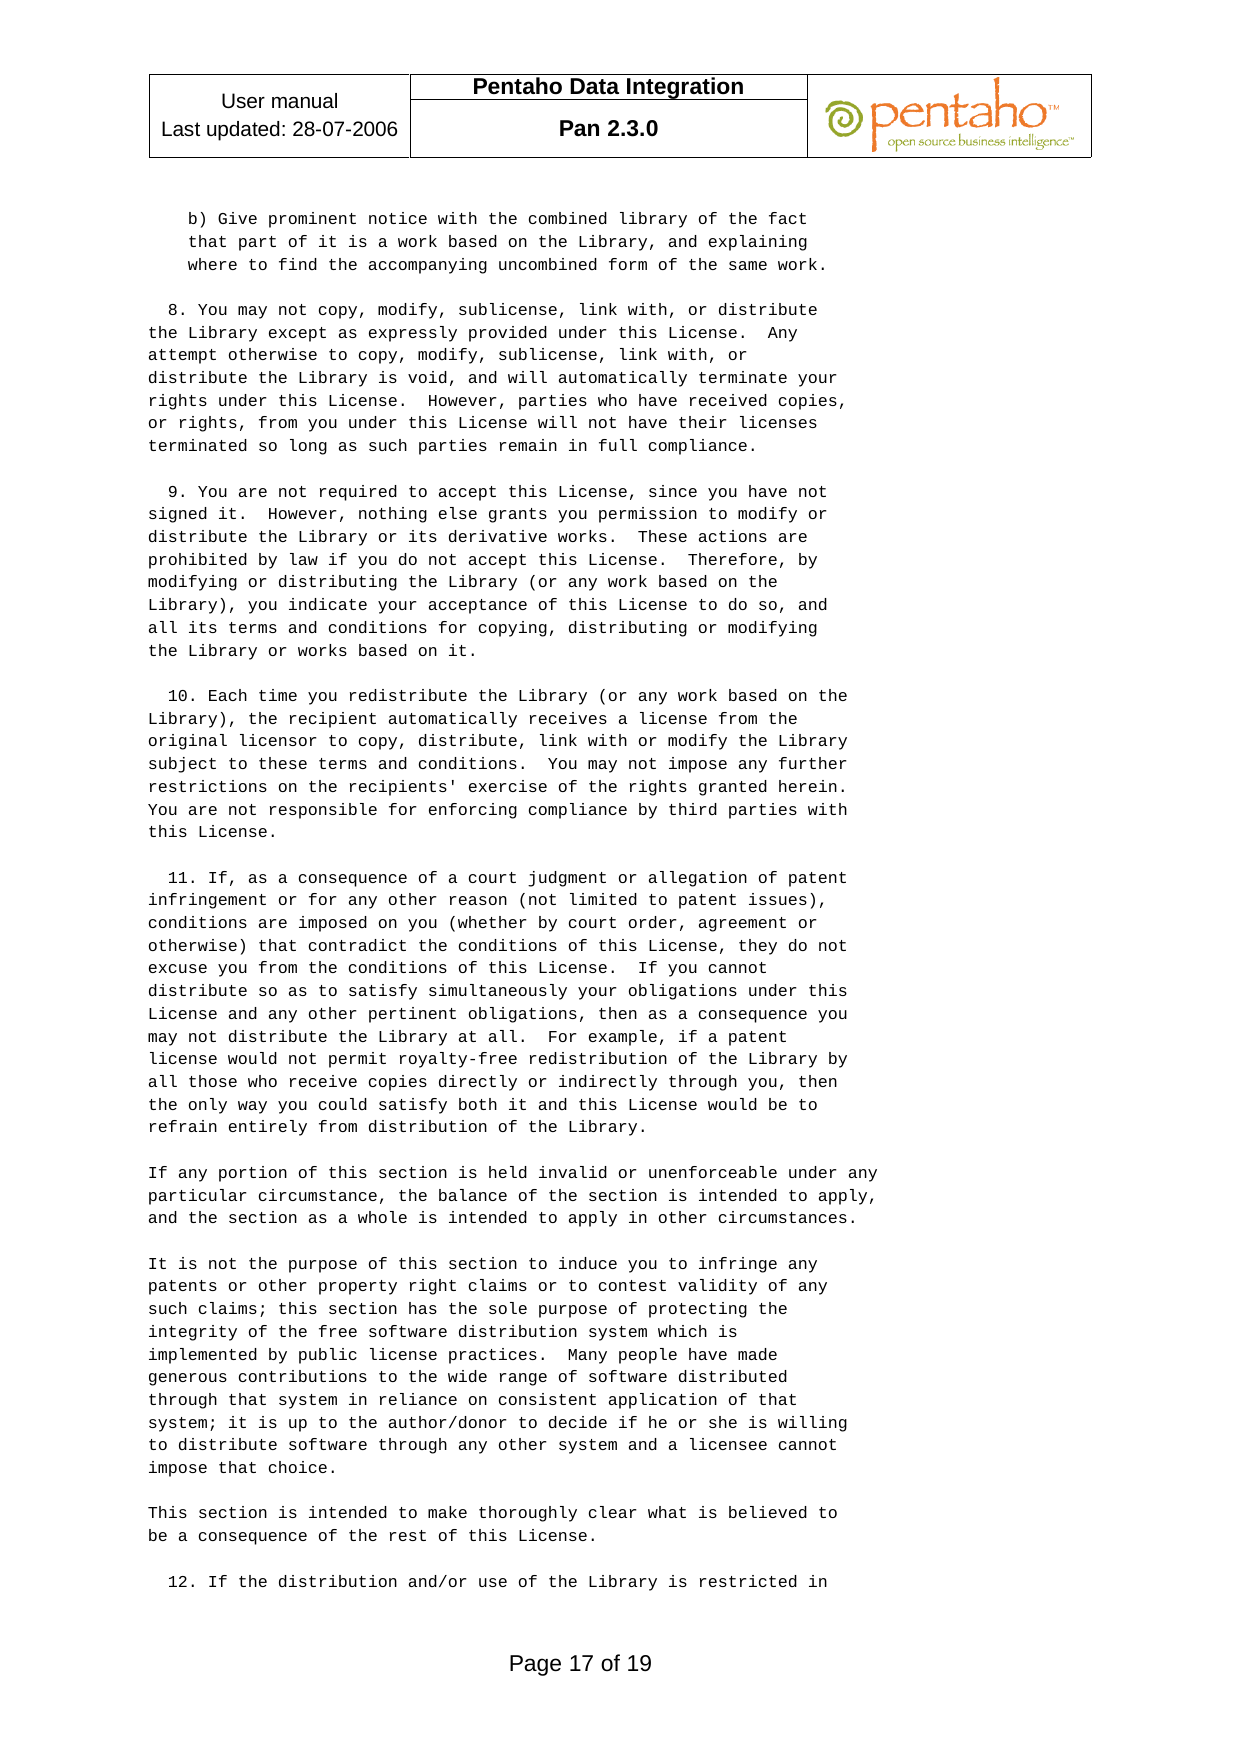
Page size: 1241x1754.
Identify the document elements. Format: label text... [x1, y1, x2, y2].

text b) Give prominent notice with the combined library of the fact that part of it is a work based on the Library, and explaining where to find the accompanying uncombined form of the same work. 8. You may not copy, modify, sublicense, link with, or distribute the Library except as expressly provided under this License. Any attempt otherwise to copy, modify, sublicense, link with, or distribute the Library is void, and will automatically terminate your rights under this License. However, parties who have received copies, or rights, from you under this License will not have their licenses terminated so long as such parties remain in full compliance. 9. You are not required to accept this License, since you have not signed it. However, nothing else grants you permission to modify or distribute the Library or its derivative works. These actions are prohibited by law if you do not accept this License. Therefore, by modifying or distributing the Library (or any work based on the Library), you indicate your acceptance of this License to do so, and all its terms and conditions for copying, distributing or modifying the Library or works based on it. 10. Each time you redistribute the Library (or any work based on the Library), the recipient automatically receives a license from the original licensor to copy, distribute, link with or modify the Library subject to these terms and conditions. You may not impose any further restrictions on the recipients' exercise of the rights granted herein. You are not responsible for enforcing compliance by third parties with this License. 11. If, as a consequence of a court judgment or allegation of patent infringement or for any other reason (not limited to patent issues), conditions are imposed on you (whether by court order, agreement or otherwise) that contradict the conditions of this License, they do not excuse you from the conditions of this License. If you cannot distribute so as to satisfy simultaneously your obligations under this License and any other pertinent obligations, then as a consequence you may not distribute the Library at all. For example, if a patent license would not permit royalty-free redistribution of the Library by all those who receive copies directly or indirectly through you, then the only way you could satisfy both it and this License would be to refrain entirely from distribution of the Library. If any portion of this section is held invalid or unenforceable under any particular circumstance, the balance of the section is intended to apply, and the section as a whole is intended to apply in other circumstances. It is not the purpose of this section to induce you to infringe any patents or other property right claims or to contest validity of any such claims; this section has the sole purpose of protecting the integrity of the free software distribution system which is implemented by public license practices. Many people have made generous contributions to the wide range of software distributed through that system in reliance on consistent application of that system; it is up to the author/donor to decide if he or she is willing to distribute software through any other system and a licensee cannot impose that choice. This section is intended to make thoroughly clear what is believed to be a consequence of the rest of this License. 12. If the distribution and/or use of the Library is restricted in [148, 188, 1092, 1592]
